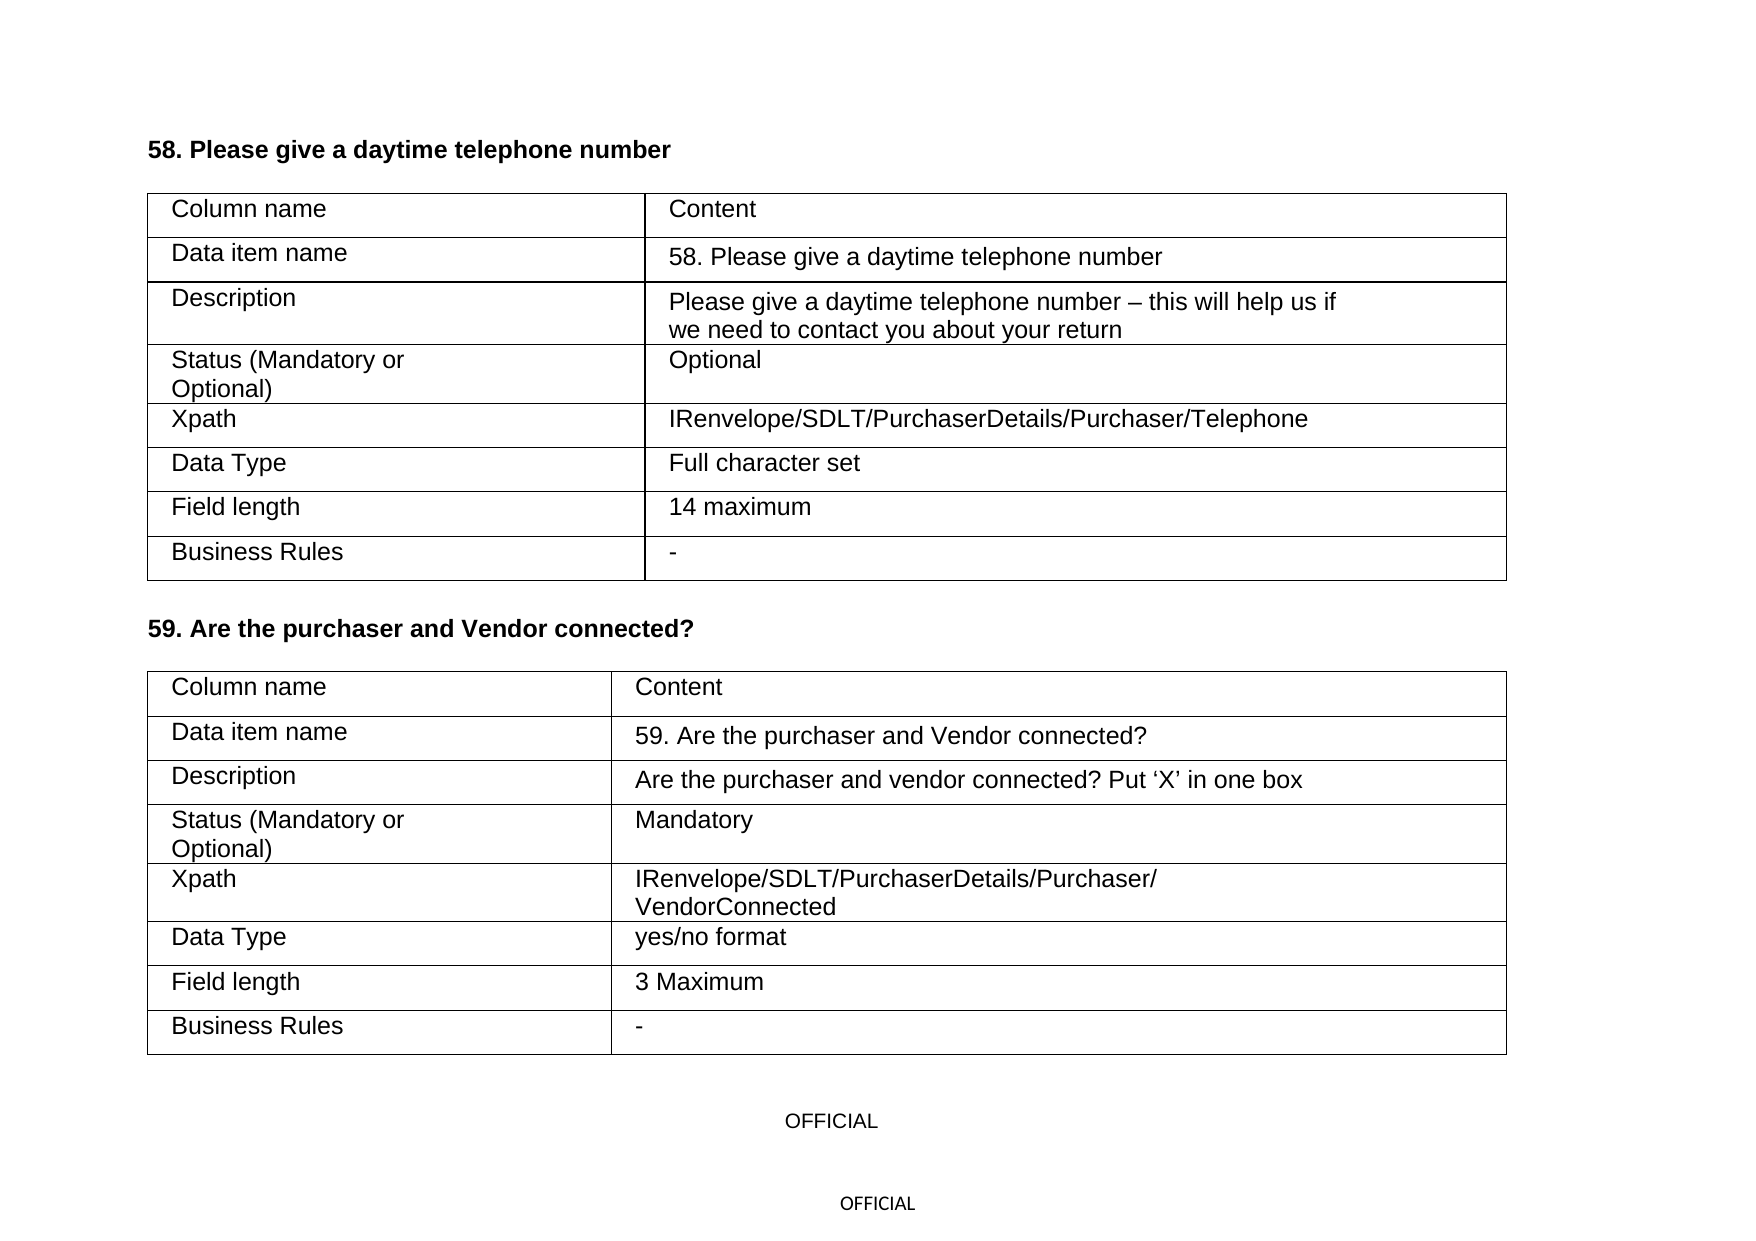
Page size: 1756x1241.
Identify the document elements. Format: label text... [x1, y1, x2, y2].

table_cell 58. Please give a daytime telephone number [646, 238, 1506, 281]
table_header Column name [148, 672, 611, 716]
table_cell 14 maximum [646, 492, 1506, 536]
table_cell 3 Maximum [612, 966, 1506, 1010]
subtitle 58. Please give a daytime telephone number [148, 135, 1515, 164]
table_header Column name [148, 194, 644, 237]
table_cell Field length [148, 966, 611, 1010]
table_cell Description [148, 283, 644, 344]
table_cell Data item name [148, 717, 611, 760]
table_cell IRenvelope/SDLT/PurchaserDetails/Purchaser/Telephone [646, 404, 1506, 447]
table_cell Data Type [148, 448, 644, 491]
table_cell - [646, 537, 1506, 580]
subtitle 59. Are the purchaser and Vendor connected? [148, 614, 1515, 642]
table_cell Please give a daytime telephone number – this will help us if we need to contact you about your return [646, 283, 1506, 344]
table_cell Data item name [148, 238, 644, 281]
table_cell Are the purchaser and vendor connected? Put ‘X’ in one box [612, 761, 1506, 804]
table_cell Description [148, 761, 611, 804]
table_cell Status (Mandatory or Optional) [148, 345, 644, 403]
table_cell Optional [646, 345, 1506, 403]
table_cell 59. Are the purchaser and Vendor connected? [612, 717, 1506, 760]
table_cell Mandatory [612, 805, 1506, 863]
table_cell - [612, 1011, 1506, 1054]
table_cell yes/no format [612, 922, 1506, 965]
table_cell IRenvelope/SDLT/PurchaserDetails/Purchaser/VendorConnected [612, 864, 1506, 921]
table_cell Full character set [646, 448, 1506, 491]
table_cell Field length [148, 492, 644, 536]
table_cell Business Rules [148, 537, 644, 580]
table_cell Data Type [148, 922, 611, 965]
table_cell Xpath [148, 404, 644, 447]
table_header Content [612, 672, 1506, 716]
table_cell Xpath [148, 864, 611, 921]
table_header Content [646, 194, 1506, 237]
table_cell Business Rules [148, 1011, 611, 1054]
table_cell Status (Mandatory or Optional) [148, 805, 611, 863]
